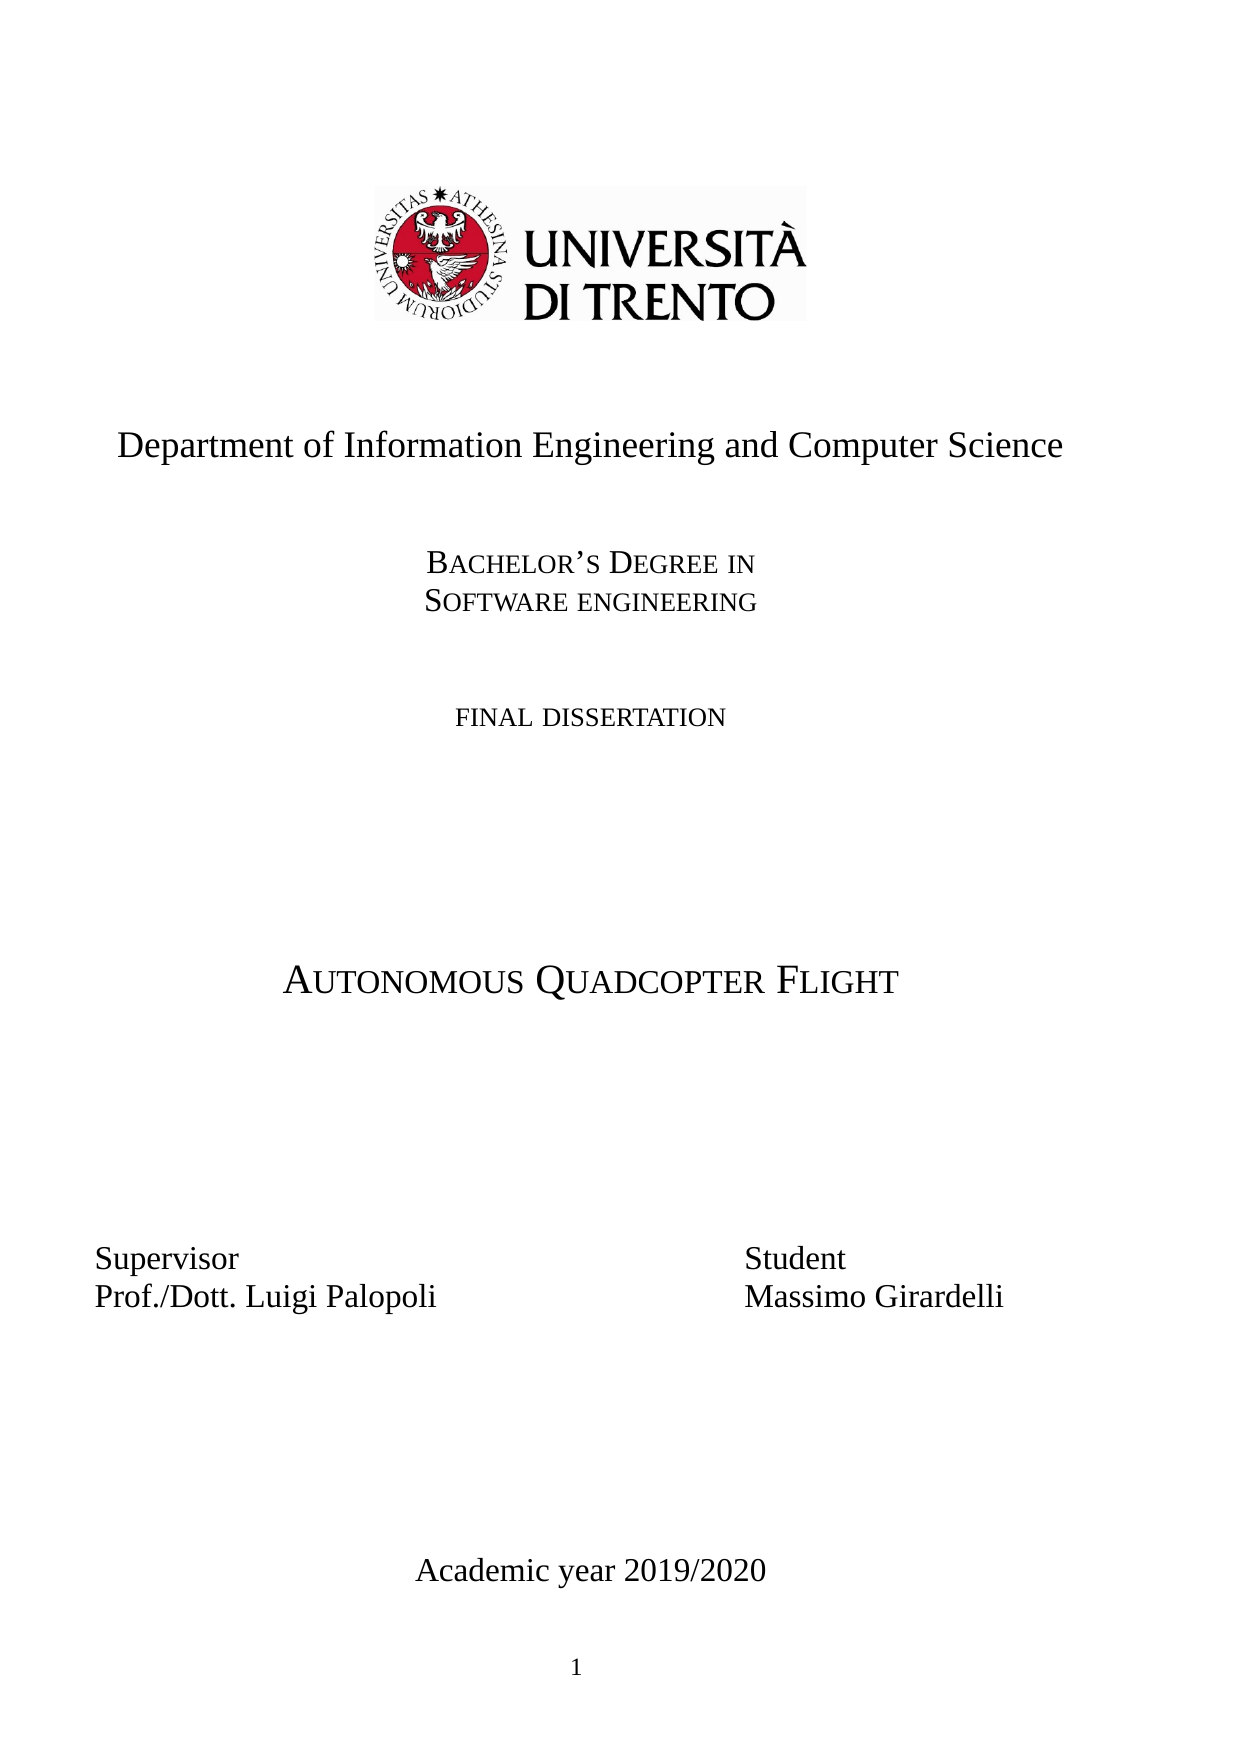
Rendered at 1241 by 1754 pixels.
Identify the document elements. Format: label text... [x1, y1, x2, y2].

text final dissertation [89, 696, 1092, 734]
table_header Student Massimo Girardelli [591, 1232, 1093, 1320]
text Software engineering [89, 581, 1092, 619]
picture [374, 186, 807, 321]
text Academic year 2019/2020 [89, 1550, 1092, 1589]
text Bachelor’s Degree in [89, 542, 1092, 581]
text Department of Information Engineering and Computer Science [89, 422, 1092, 466]
text Autonomous Quadcopter Flight [89, 954, 1092, 1002]
table_header Supervisor Prof./Dott. Luigi Palopoli [89, 1232, 591, 1320]
